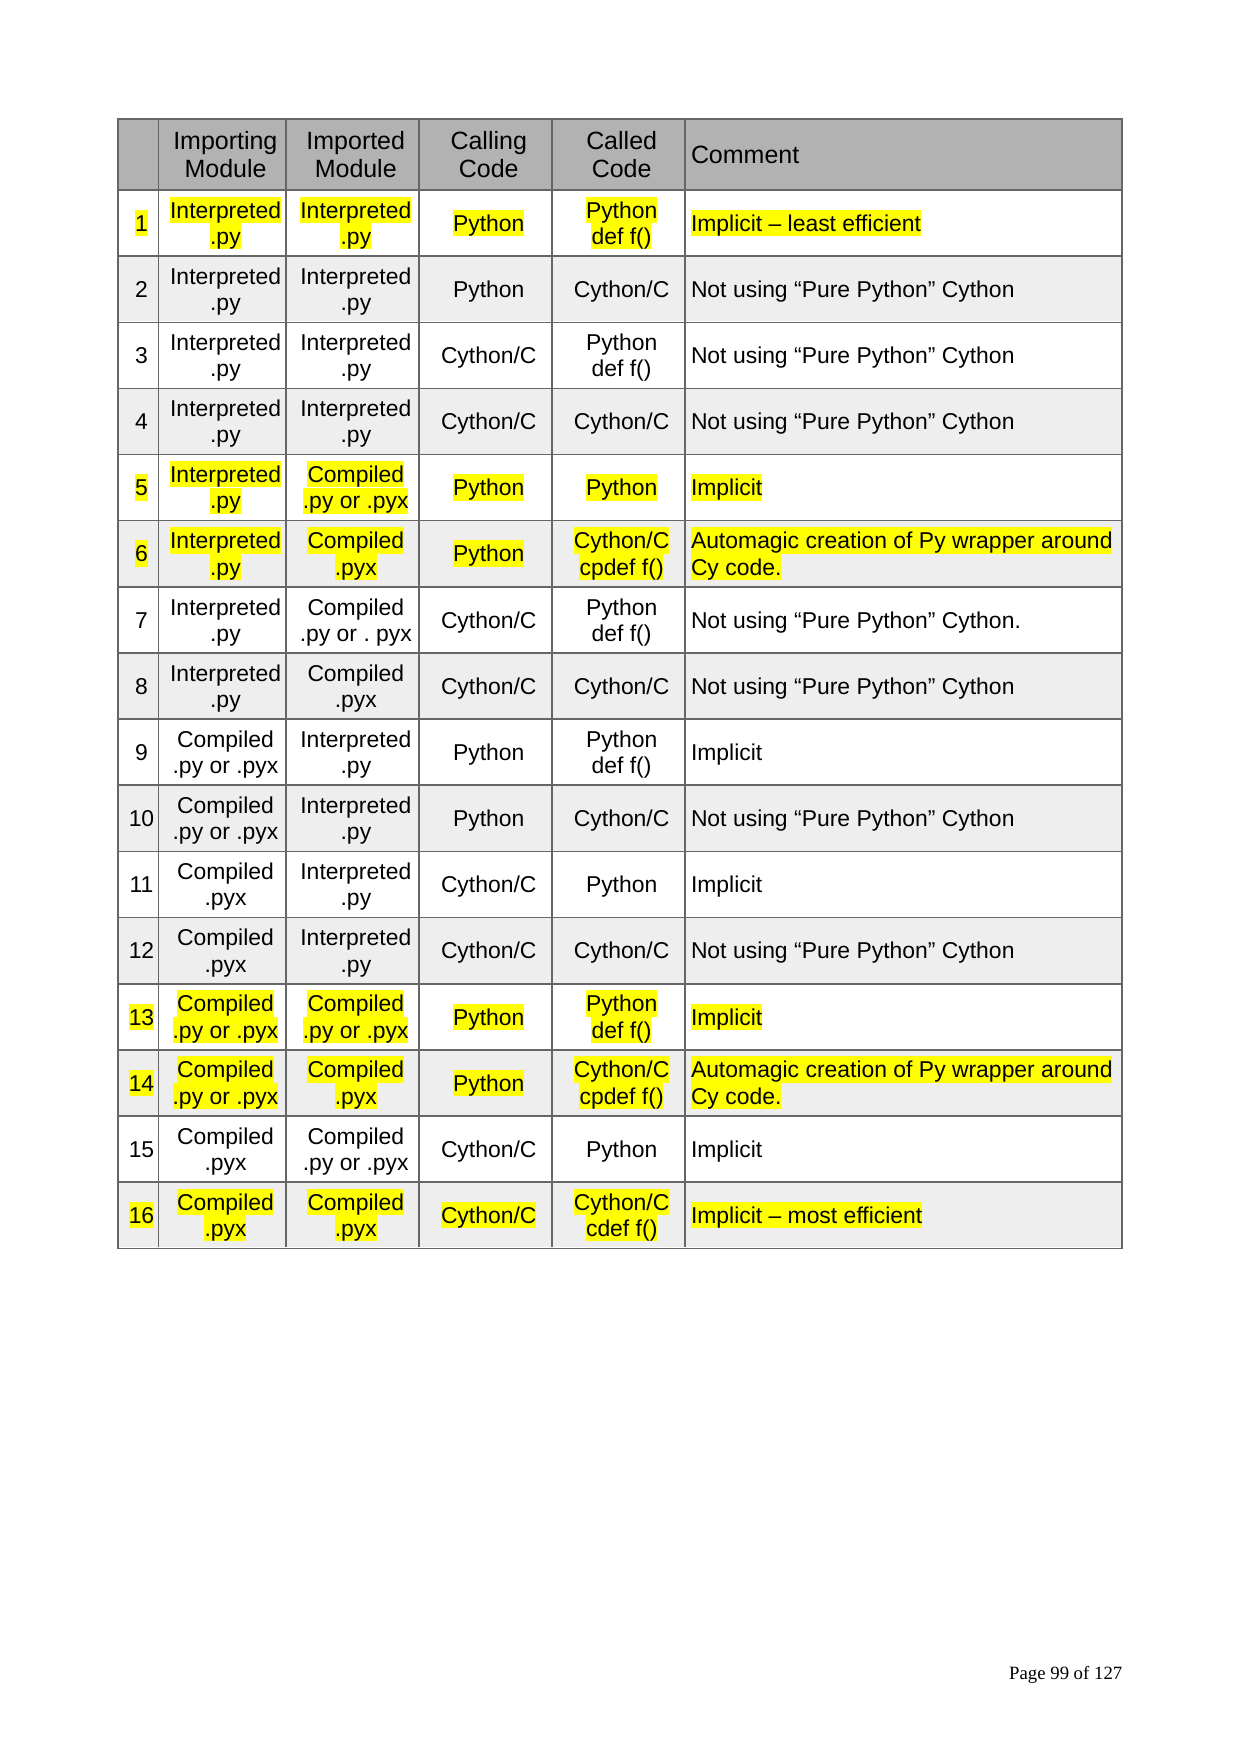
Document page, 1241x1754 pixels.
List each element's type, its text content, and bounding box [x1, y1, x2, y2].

table_cell 15 [119, 1117, 158, 1181]
table_cell 3 [119, 323, 158, 387]
table_cell Compiled .pyx [159, 1117, 285, 1181]
table_cell 5 [119, 455, 158, 520]
table_cell Cython/C [420, 654, 551, 718]
table_cell Compiled .pyx [159, 918, 285, 983]
table_cell 10 [119, 786, 158, 851]
table_cell Automagic creation of Py wrapper around Cy code. [686, 1051, 1121, 1115]
table_cell Compiled .pyx [287, 1051, 418, 1115]
table_cell Python def f() [553, 191, 684, 255]
table_cell Not using “Pure Python” Cython [686, 786, 1121, 851]
table_cell Interpreted .py [287, 389, 418, 454]
table_cell 1 [119, 191, 158, 255]
table_cell Implicit [686, 852, 1121, 917]
table_cell Python [553, 455, 684, 520]
table_cell Compiled .pyx [159, 852, 285, 917]
table_cell Automagic creation of Py wrapper around Cy code. [686, 521, 1121, 586]
table_cell Cython/C [420, 918, 551, 983]
table_cell 9 [119, 720, 158, 784]
table_cell Interpreted .py [287, 323, 418, 387]
table_header Comment [686, 120, 1121, 189]
table_cell Cython/C [420, 1117, 551, 1181]
table_header [119, 120, 158, 189]
table_cell Compiled .pyx [287, 654, 418, 718]
table_cell Cython/C [553, 257, 684, 321]
table_cell 16 [119, 1183, 158, 1247]
table_cell 8 [119, 654, 158, 718]
table_cell Compiled .py or . pyx [287, 588, 418, 652]
table_cell Implicit [686, 985, 1121, 1049]
table_cell 7 [119, 588, 158, 652]
table_cell Compiled .pyx [287, 521, 418, 586]
table_cell 12 [119, 918, 158, 983]
table_cell Cython/C cdef f() [553, 1183, 684, 1247]
table_cell Cython/C [553, 654, 684, 718]
table_cell Interpreted .py [287, 191, 418, 255]
table_cell Cython/C [420, 1183, 551, 1247]
table_header Calling Code [420, 120, 551, 189]
table_cell Interpreted .py [287, 786, 418, 851]
table_header Imported Module [287, 120, 418, 189]
table_cell Compiled .py or .pyx [159, 720, 285, 784]
table_cell Cython/C [420, 588, 551, 652]
table_cell Cython/C [420, 323, 551, 387]
table_cell Compiled .pyx [159, 1183, 285, 1247]
table_cell Python def f() [553, 985, 684, 1049]
table_cell Python [553, 852, 684, 917]
table_cell Python [420, 985, 551, 1049]
table_cell Python def f() [553, 323, 684, 387]
table_cell Interpreted .py [159, 521, 285, 586]
table_cell Not using “Pure Python” Cython. [686, 588, 1121, 652]
table_cell 14 [119, 1051, 158, 1115]
table_cell Compiled .pyx [287, 1183, 418, 1247]
table_cell Compiled .py or .pyx [159, 985, 285, 1049]
table_cell Implicit [686, 455, 1121, 520]
table_cell Interpreted .py [287, 918, 418, 983]
table_cell Interpreted .py [287, 257, 418, 321]
table_cell Interpreted .py [287, 720, 418, 784]
table_cell Python [420, 191, 551, 255]
table_cell Python [420, 521, 551, 586]
table_cell Python def f() [553, 588, 684, 652]
table_cell Not using “Pure Python” Cython [686, 323, 1121, 387]
table_cell 11 [119, 852, 158, 917]
table_cell Compiled .py or .pyx [287, 985, 418, 1049]
table_cell Compiled .py or .pyx [287, 1117, 418, 1181]
table_cell Python [420, 257, 551, 321]
table_cell Python [420, 455, 551, 520]
table_cell Cython/C cpdef f() [553, 1051, 684, 1115]
table_cell Cython/C [553, 786, 684, 851]
table_cell Python [553, 1117, 684, 1181]
table_cell Compiled .py or .pyx [159, 1051, 285, 1115]
table_cell Implicit – least efficient [686, 191, 1121, 255]
table_cell Compiled .py or .pyx [159, 786, 285, 851]
table_cell Interpreted .py [159, 588, 285, 652]
table_cell Interpreted .py [159, 654, 285, 718]
table_cell Python [420, 1051, 551, 1115]
table_cell 13 [119, 985, 158, 1049]
table_cell Interpreted .py [287, 852, 418, 917]
table_cell 6 [119, 521, 158, 586]
table_cell Not using “Pure Python” Cython [686, 389, 1121, 454]
table_cell Implicit – most efficient [686, 1183, 1121, 1247]
table_cell Compiled .py or .pyx [287, 455, 418, 520]
table_cell Cython/C [420, 852, 551, 917]
table_cell Not using “Pure Python” Cython [686, 918, 1121, 983]
table_cell Cython/C [553, 389, 684, 454]
table_cell 2 [119, 257, 158, 321]
table_cell Interpreted .py [159, 191, 285, 255]
table_cell Interpreted .py [159, 389, 285, 454]
table_header Called Code [553, 120, 684, 189]
table_cell Interpreted .py [159, 455, 285, 520]
table_cell Implicit [686, 1117, 1121, 1181]
table_cell Python [420, 786, 551, 851]
table_cell Interpreted .py [159, 257, 285, 321]
table_cell Interpreted .py [159, 323, 285, 387]
table_cell Cython/C cpdef f() [553, 521, 684, 586]
table_cell Cython/C [553, 918, 684, 983]
table_cell Python def f() [553, 720, 684, 784]
table_cell Cython/C [420, 389, 551, 454]
table_cell Not using “Pure Python” Cython [686, 654, 1121, 718]
table_cell Implicit [686, 720, 1121, 784]
table_header Importing Module [159, 120, 285, 189]
table_cell Python [420, 720, 551, 784]
table_cell 4 [119, 389, 158, 454]
table_cell Not using “Pure Python” Cython [686, 257, 1121, 321]
